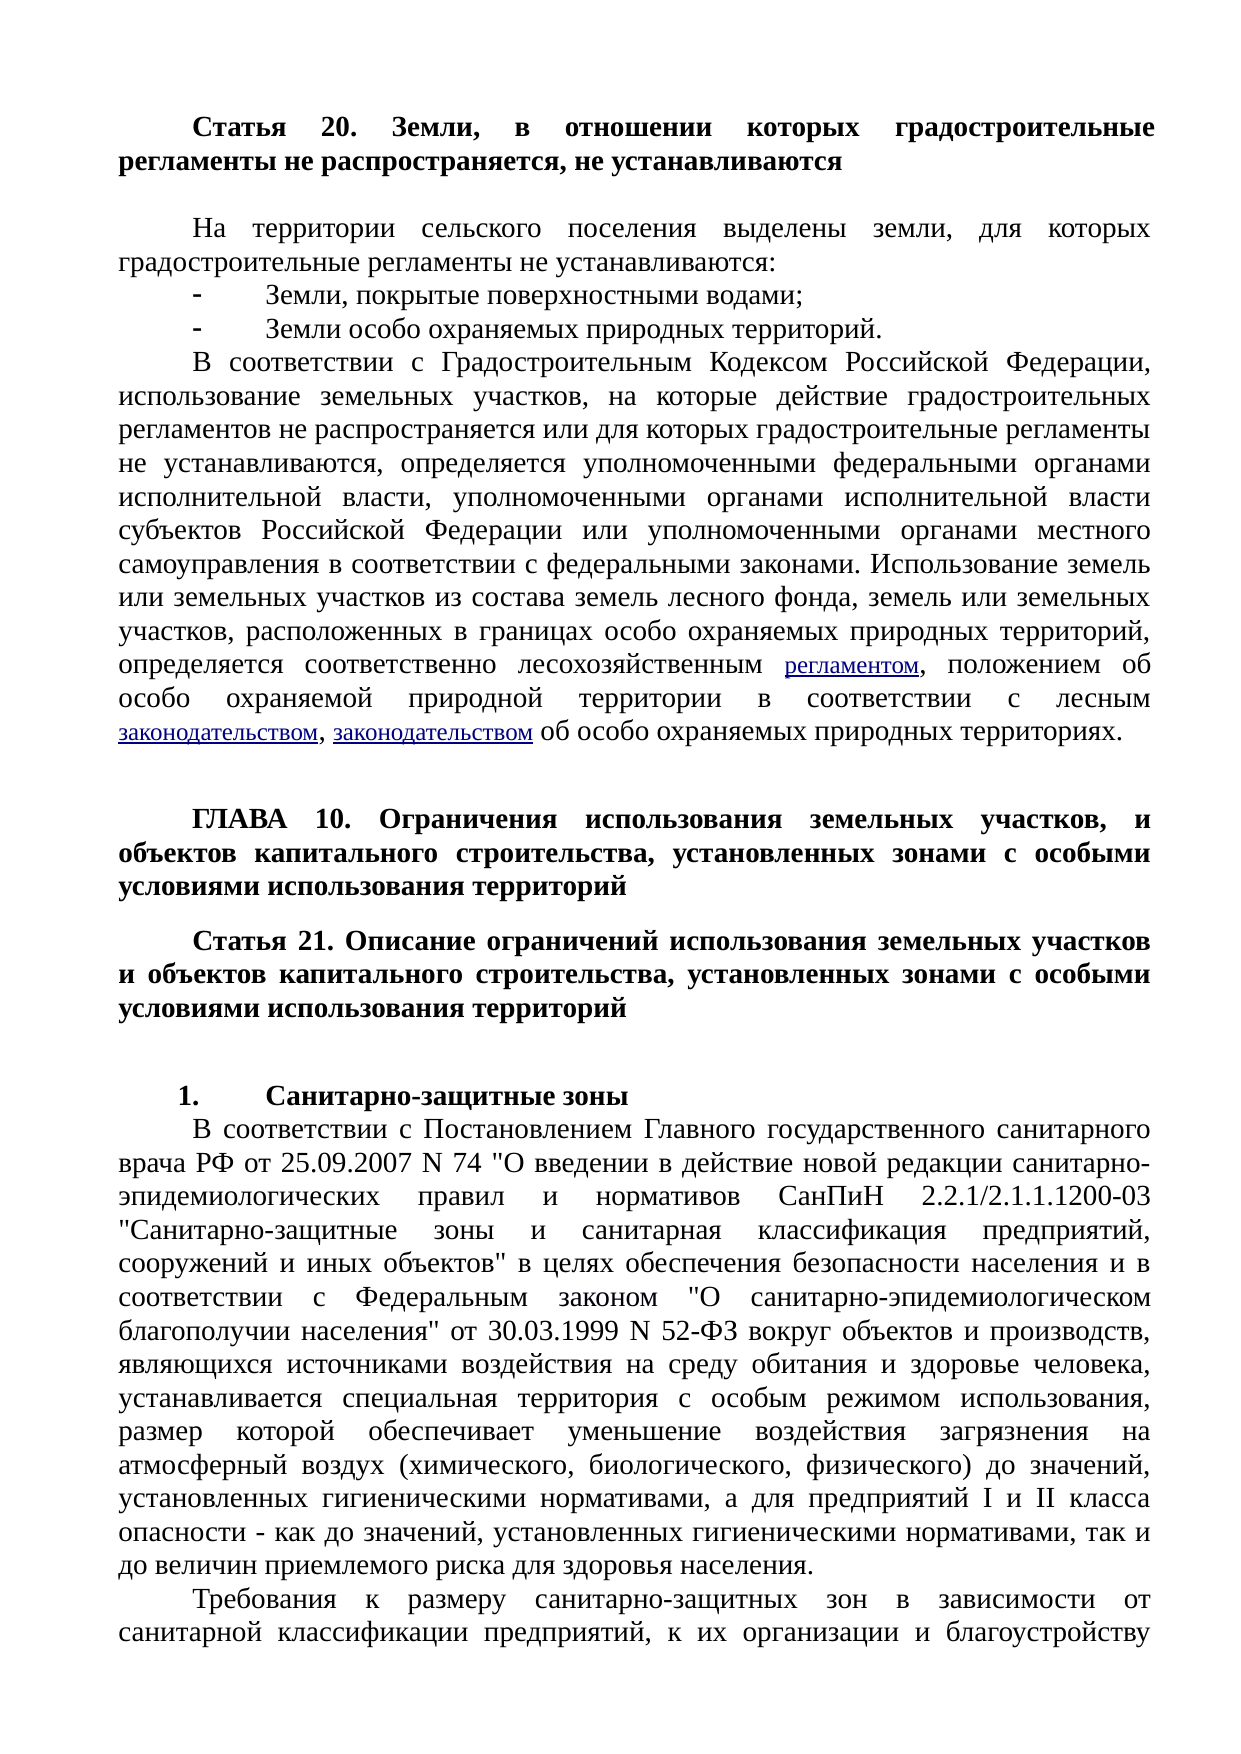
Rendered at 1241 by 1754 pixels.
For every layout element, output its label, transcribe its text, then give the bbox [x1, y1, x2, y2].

text В соответствии с Постановлением Главного государственного санитарного врача РФ от 25.09.2007 N 74 "О введении в действие новой редакции санитарно-эпидемиологических правил и нормативов СанПиН 2.2.1/2.1.1.1200-03 "Санитарно-защитные зоны и санитарная классификация предприятий, сооружений и иных объектов" в целях обеспечения безопасности населения и в соответствии с Федеральным законом "О санитарно-эпидемиологическом благополучии населения" от 30.03.1999 N 52-ФЗ вокруг объектов и производств, являющихся источниками воздействия на среду обитания и здоровье человека, устанавливается специальная территория с особым режимом использования, размер которой обеспечивает уменьшение воздействия загрязнения на атмосферный воздух (химического, биологического, физического) до значений, установленных гигиеническими нормативами, а для предприятий I и II класса опасности - как до значений, установленных гигиеническими нормативами, так и до величин приемлемого риска для здоровья населения. [118, 1111, 1152, 1581]
list Земли, покрытые поверхностными водами; [118, 277, 1152, 311]
text 1. Санитарно-защитные зоны [118, 1078, 1152, 1111]
subtitle Статья 21. Описание ограничений использования земельных участков и объектов капитального строительства, установленных зонами с особыми условиями использования территорий [118, 923, 1152, 1023]
list В соответствии с Градостроительным Кодексом Российской Федерации, использование земельных участков, на которые действие градостроительных регламентов не распространяется или для которых градостроительные регламенты не устанавливаются, определяется уполномоченными федеральными органами исполнительной власти, уполномоченными органами исполнительной власти субъектов Российской Федерации или уполномоченными органами местного самоуправления в соответствии с федеральными законами. Использование земель или земельных участков из состава земель лесного фонда, земель или земельных участков, расположенных в границах особо охраняемых природных территорий, определяется соответственно лесохозяйственным регламентом, положением об особо охраняемой природной территории в соответствии с лесным законодательством, законодательством об особо охраняемых природных территориях. [118, 344, 1152, 747]
list На территории сельского поселения выделены земли, для которых градостроительные регламенты не устанавливаются: [118, 210, 1152, 277]
text Требования к размеру санитарно-защитных зон в зависимости от санитарной классификации предприятий, к их организации и благоустройству [118, 1581, 1152, 1648]
list Земли особо охраняемых природных территорий. [118, 311, 1152, 344]
subtitle Статья 20. Земли, в отношении которых градостроительные регламенты не распространяется, не устанавливаются [118, 109, 1155, 177]
subtitle ГЛАВА 10. Ограничения использования земельных участков, и объектов капитального строительства, установленных зонами с особыми условиями использования территорий [118, 801, 1152, 902]
